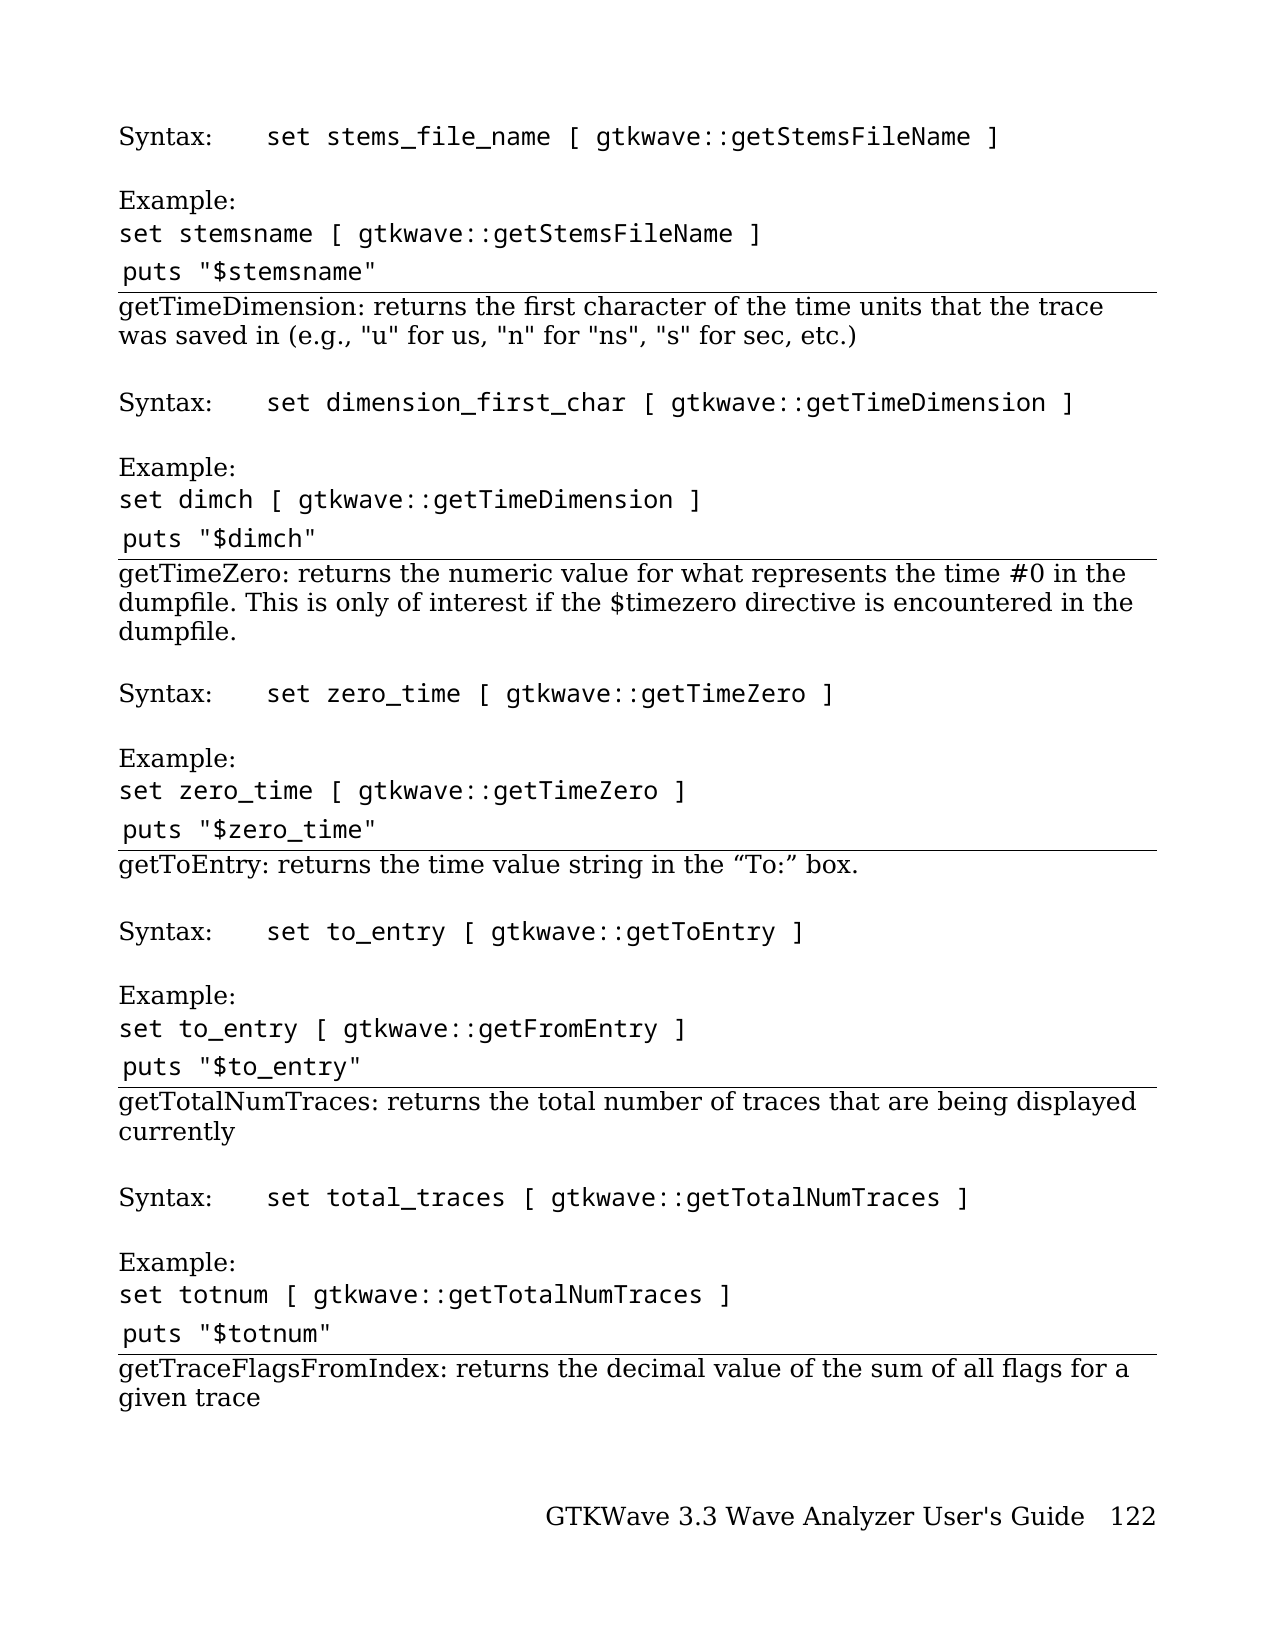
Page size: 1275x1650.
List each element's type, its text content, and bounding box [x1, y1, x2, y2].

text getToEntry: returns the time value string in the “To:” box. [118, 851, 1157, 879]
text puts "$to_entry" [118, 1044, 1157, 1087]
text Syntax: set to_entry [ gtkwave::getToEntry ] [118, 913, 1157, 947]
text Example: [118, 453, 1157, 482]
text getTimeZero: returns the numeric value for what represents the time #0 in the dumpfile. This is only of interest if the $timezero directive is encountered in the dumpfile. [118, 560, 1157, 647]
text Syntax: set total_traces [ gtkwave::getTotalNumTraces ] [118, 1180, 1157, 1214]
text Syntax: set dimension_first_char [ gtkwave::getTimeDimension ] [118, 385, 1157, 419]
text getTraceFlagsFromIndex: returns the decimal value of the sum of all flags for a given trace [118, 1355, 1157, 1412]
text Syntax: set zero_time [ gtkwave::getTimeZero ] [118, 676, 1157, 710]
text puts "$dimch" [118, 516, 1157, 559]
text Syntax: set stems_file_name [ gtkwave::getStemsFileName ] [118, 118, 1157, 152]
text puts "$zero_time" [118, 807, 1157, 850]
text getTimeDimension: returns the first character of the time units that the trace was saved in (e.g., "u" for us, "n" for "ns", "s" for sec, etc.) [118, 293, 1157, 351]
text Example: [118, 744, 1157, 773]
text set stemsname [ gtkwave::getStemsFileName ] [118, 215, 1157, 249]
text puts "$totnum" [118, 1311, 1157, 1354]
text Example: [118, 1248, 1157, 1277]
text set totnum [ gtkwave::getTotalNumTraces ] [118, 1277, 1157, 1311]
text Example: [118, 981, 1157, 1011]
text set to_entry [ gtkwave::getFromEntry ] [118, 1011, 1157, 1044]
text set zero_time [ gtkwave::getTimeZero ] [118, 773, 1157, 807]
text puts "$stemsname" [118, 249, 1157, 292]
text getTotalNumTraces: returns the total number of traces that are being displayed currently [118, 1088, 1157, 1146]
text Example: [118, 186, 1157, 215]
text set dimch [ gtkwave::getTimeDimension ] [118, 482, 1157, 516]
